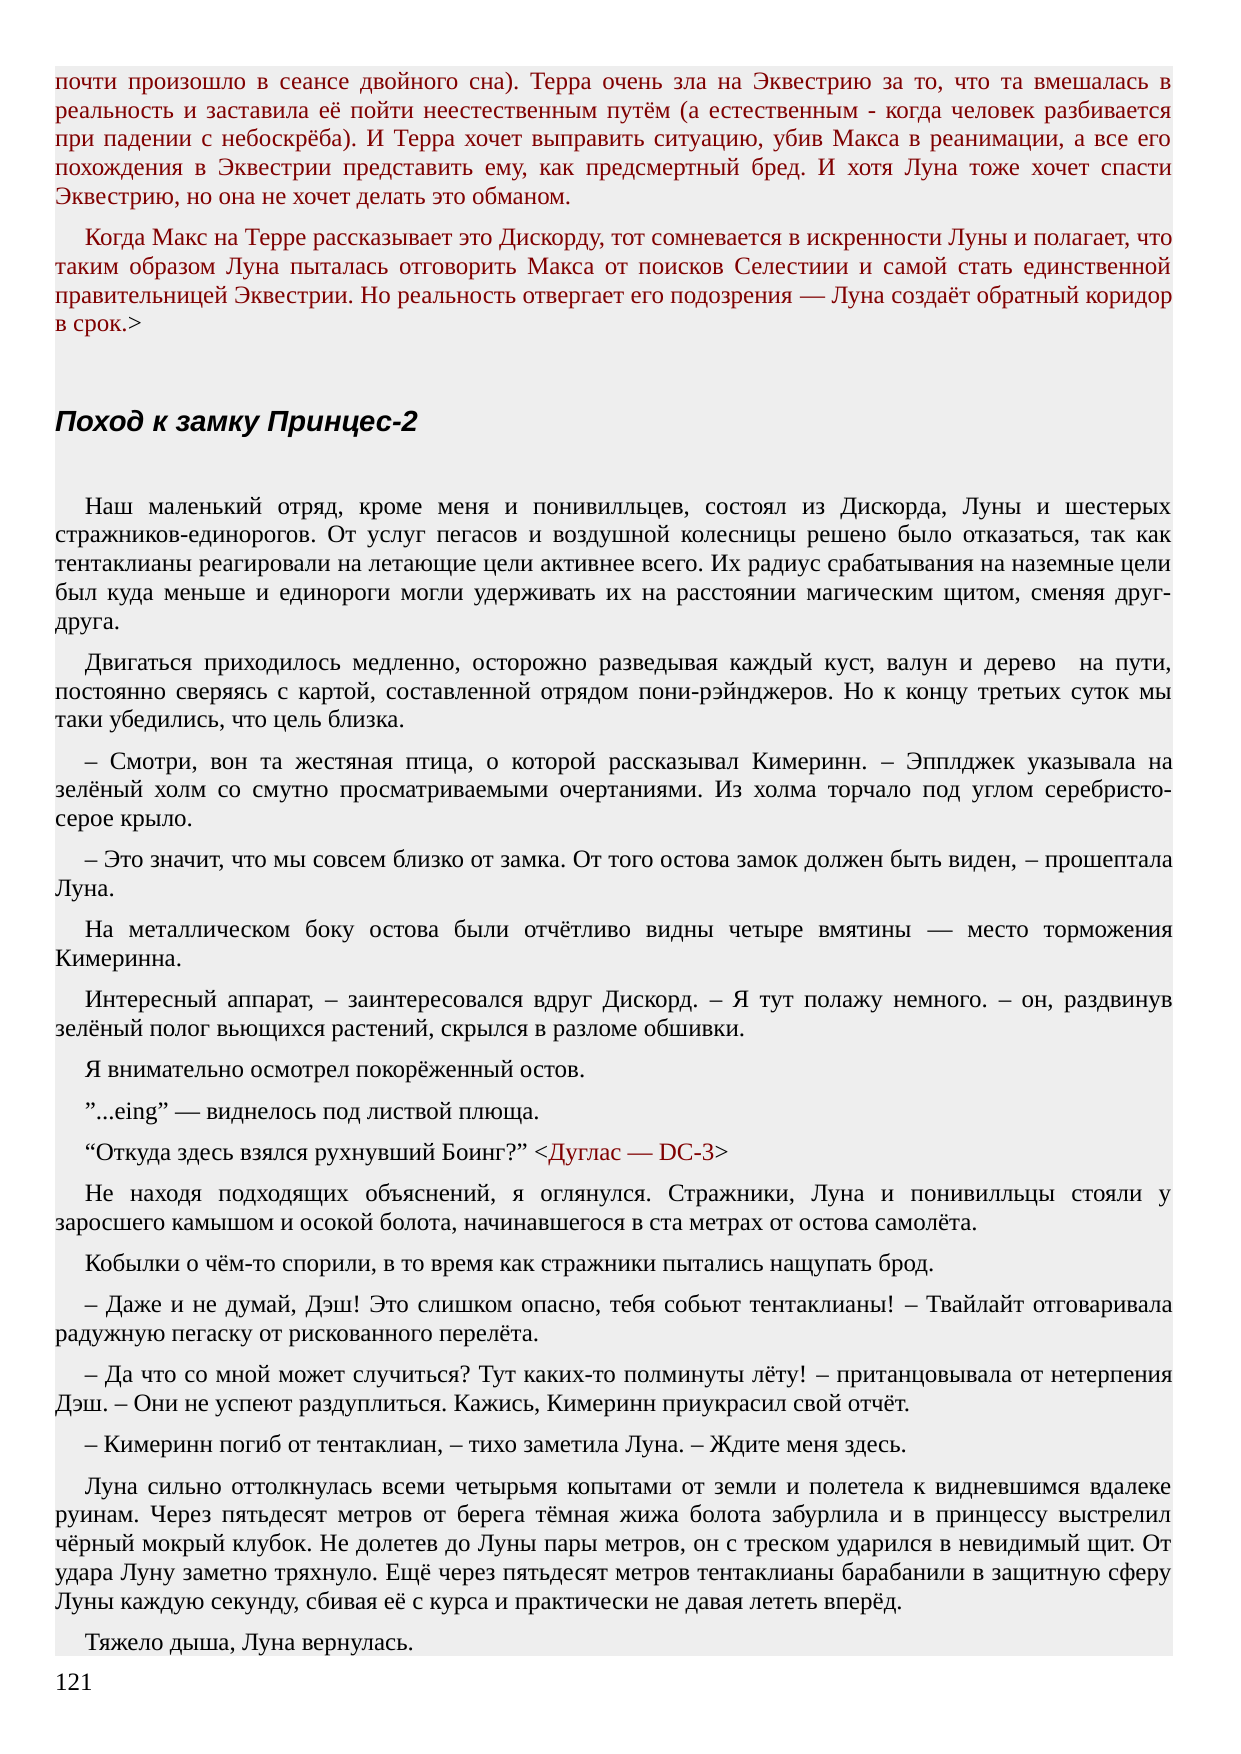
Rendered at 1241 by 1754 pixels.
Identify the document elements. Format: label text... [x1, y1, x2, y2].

text Наш маленький отряд, кроме меня и понивилльцев, состоял из Дискорда, Луны и шестерых стражников-единорогов. От услуг пегасов и воздушной колесницы решено было отказаться, так как тентаклианы реагировали на летающие цели активнее всего. Их радиус срабатывания на наземные цели был куда меньше и единороги могли удерживать их на расстоянии магическим щитом, сменяя друг-друга. [55, 491, 1173, 634]
text – Кимеринн погиб от тентаклиан, – тихо заметила Луна. – Ждите меня здесь. [55, 1429, 1173, 1458]
subtitle Поход к замку Принцес-2 [55, 403, 1173, 437]
text Когда Макс на Терре рассказывает это Дискорду, тот сомневается в искренности Луны и полагает, что таким образом Луна пыталась отговорить Макса от поисков Селестиии и самой стать единственной правительницей Эквестрии. Но реальность отвергает его подозрения — Луна создаёт обратный коридор в срок.> [55, 222, 1173, 337]
text – Смотри, вон та жестяная птица, о которой рассказывал Кимеринн. – Эпплджек указывала на зелёный холм со смутно просматриваемыми очертаниями. Из холма торчало под углом серебристо-серое крыло. [55, 746, 1173, 832]
text – Да что со мной может случиться? Тут каких-то полминуты лёту! – пританцовывала от нетерпения Дэш. – Они не успеют раздуплиться. Кажись, Кимеринн приукрасил свой отчёт. [55, 1359, 1173, 1417]
text Тяжело дыша, Луна вернулась. [55, 1627, 1173, 1656]
text На металлическом боку остова были отчётливо видны четыре вмятины — место торможения Кимеринна. [55, 914, 1173, 972]
text – Даже и не думай, Дэш! Это слишком опасно, тебя собьют тентаклианы! – Твайлайт отговаривала радужную пегаску от рискованного перелёта. [55, 1289, 1173, 1347]
text Я внимательно осмотрел покорёженный остов. [55, 1054, 1173, 1083]
text “Откуда здесь взялся рухнувший Боинг?” <Дуглас — DC-3> [55, 1137, 1173, 1166]
text Интересный аппарат, – заинтересовался вдруг Дискорд. – Я тут полажу немного. – он, раздвинув зелёный полог вьющихся растений, скрылся в разломе обшивки. [55, 984, 1173, 1042]
text почти произошло в сеансе двойного сна). Терра очень зла на Эквестрию за то, что та вмешалась в реальность и заставила её пойти неестественным путём (а естественным - когда человек разбивается при падении с небоскрёба). И Терра хочет выправить ситуацию, убив Макса в реанимации, а все его похождения в Эквестрии представить ему, как предсмертный бред. И хотя Луна тоже хочет спасти Эквестрию, но она не хочет делать это обманом. [55, 66, 1173, 210]
text Кобылки о чём-то спорили, в то время как стражники пытались нащупать брод. [55, 1248, 1173, 1277]
text ”...eing” — виднелось под листвой плюща. [55, 1096, 1173, 1124]
text Луна сильно оттолкнулась всеми четырьмя копытами от земли и полетела к видневшимся вдалеке руинам. Через пятьдесят метров от берега тёмная жижа болота забурлила и в принцессу выстрелил чёрный мокрый клубок. Не долетев до Луны пары метров, он с треском ударился в невидимый щит. От удара Луну заметно тряхнуло. Ещё через пятьдесят метров тентаклианы барабанили в защитную сферу Луны каждую секунду, сбивая её с курса и практически не давая лететь вперёд. [55, 1471, 1173, 1614]
text Двигаться приходилось медленно, осторожно разведывая каждый куст, валун и дерево на пути, постоянно сверяясь с картой, составленной отрядом пони-рэйнджеров. Но к концу третьих суток мы таки убедились, что цель близка. [55, 647, 1173, 733]
text – Это значит, что мы совсем близко от замка. От того остова замок должен быть виден, – прошептала Луна. [55, 844, 1173, 902]
text Не находя подходящих объяснений, я оглянулся. Стражники, Луна и понивилльцы стояли у заросшего камышом и осокой болота, начинавшегося в ста метрах от остова самолёта. [55, 1178, 1173, 1236]
